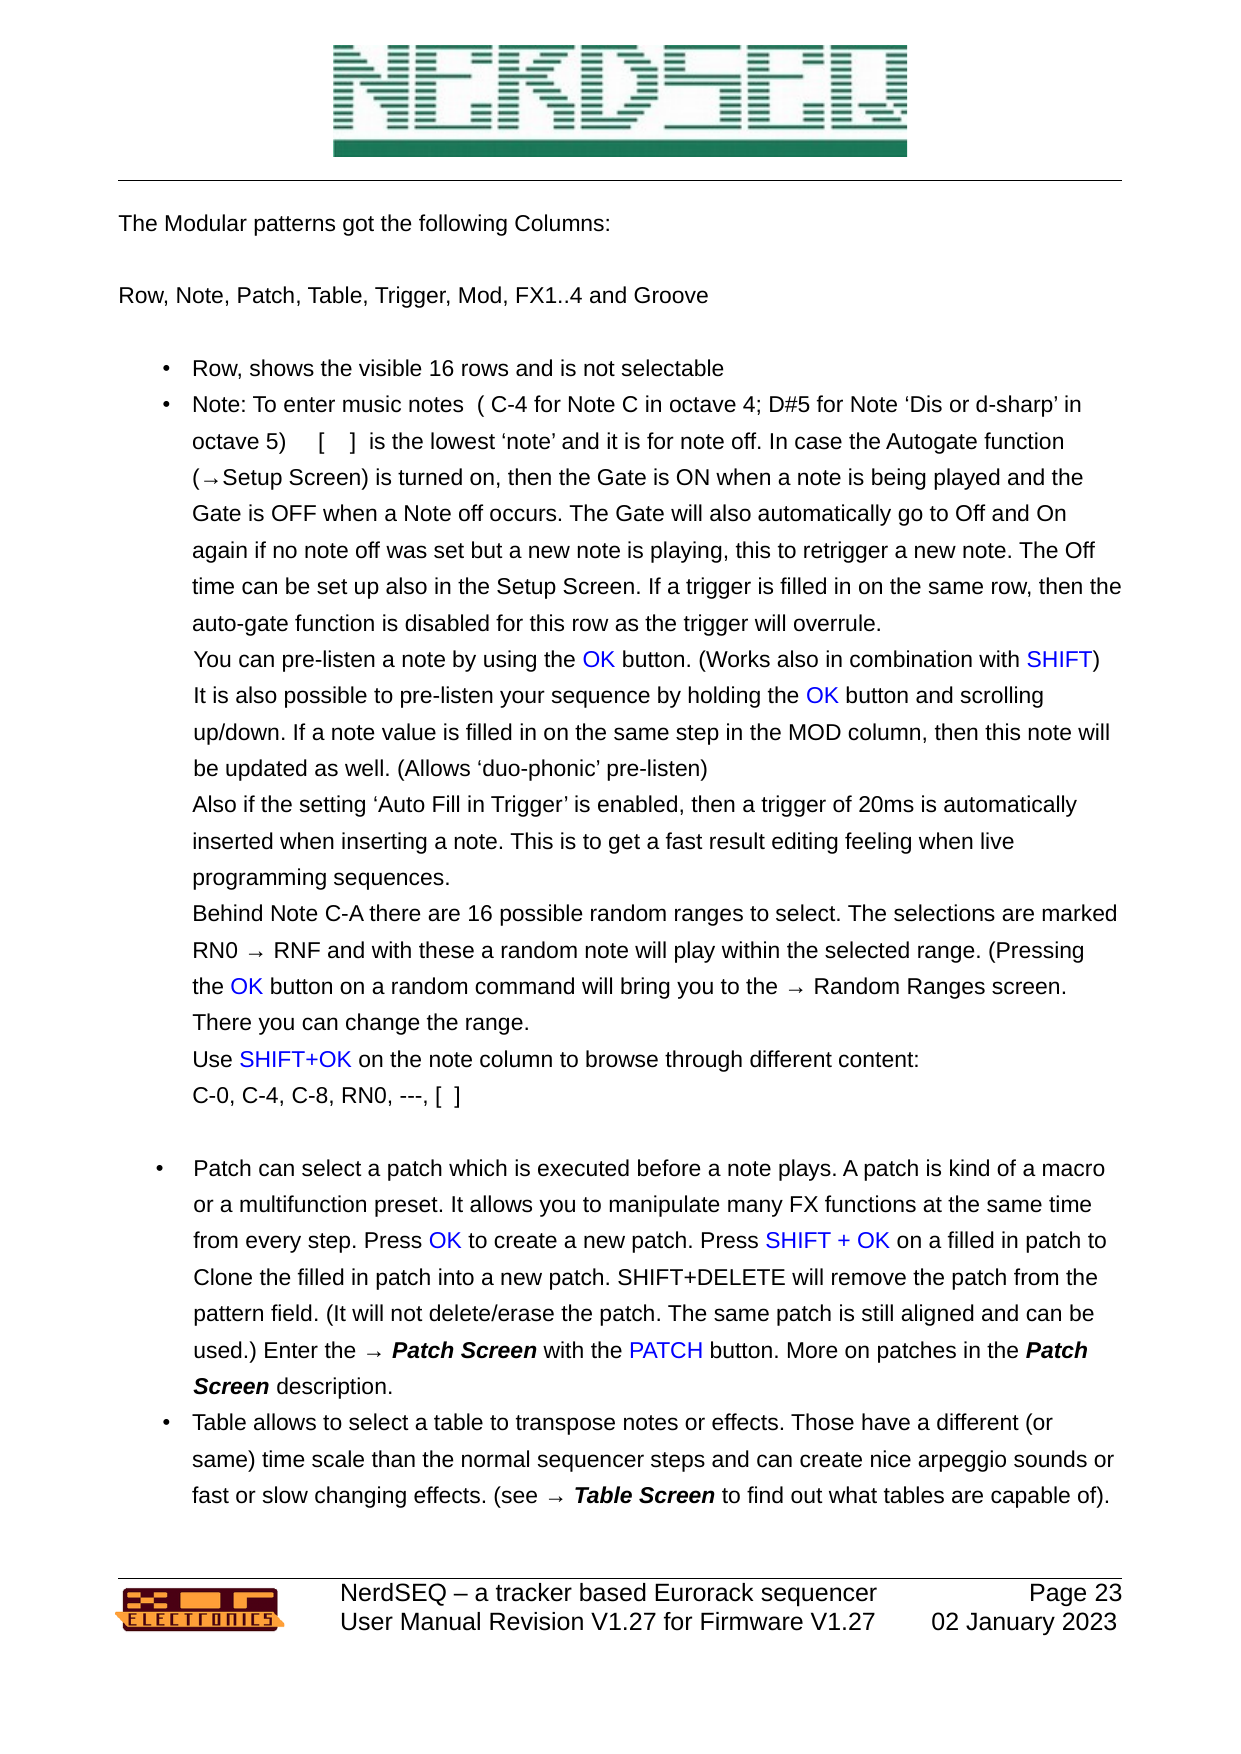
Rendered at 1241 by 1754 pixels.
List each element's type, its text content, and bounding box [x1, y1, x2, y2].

list Row, shows the visible 16 rows and is not selectable [162, 355, 1122, 381]
list Patch can select a patch which is executed before a note plays. A patch is kind of a macro or a multifunction preset. It allows you to manipulate many FX functions at the same time from every step. Press OK to create a new patch. Press SHIFT + OK on a filled in patch to Clone the filled in patch into a new patch. SHIFT+DELETE will remove the patch from the pattern field. (It will not delete/erase the patch. The same patch is still aligned and can be used.) Enter the → Patch Screen with the PATCH button. More on patches in the Patch Screen description. [156, 1155, 1122, 1399]
text The Modular patterns got the following Columns: [118, 209, 1122, 236]
text Behind Note C-A there are 16 possible random ranges to select. The selections are marked RN0 → RNF and with these a random note will play within the selected range. (Pressing the OK button on a random command will bring you to the → Random Ranges screen. There you can change the range. Use SHIFT+OK on the note column to browse through different content: [192, 900, 1122, 1072]
text You can pre-listen a note by using the OK button. (Works also in combination with SHIFT) [118, 646, 1122, 672]
list Table allows to select a table to transpose notes or effects. Those have a different (or same) time scale than the normal sequencer steps and can create nice arpeggio sounds or fast or slow changing effects. (see → Table Screen to find out what tables are capable of). [162, 1409, 1122, 1508]
text Also if the setting ‘Auto Fill in Trigger’ is enabled, then a trigger of 20ms is automatically inserted when inserting a note. This is to get a fast result editing feeling when live programming sequences. [192, 791, 1122, 890]
picture [333, 45, 908, 157]
text Row, Note, Patch, Table, Trigger, Mod, FX1..4 and Groove [118, 282, 1122, 309]
text C-0, C-4, C-8, RN0, ---, [ ] [192, 1082, 1122, 1145]
text It is also possible to pre-listen your sequence by holding the OK button and scrolling up/down. If a note value is filled in on the same step in the MOD column, then this note will be updated as well. (Allows ‘duo-phonic’ pre-listen) [118, 682, 1122, 781]
list Note: To enter music notes ( C-4 for Note C in octave 4; D#5 for Note ‘Dis or d-sharp’ in octave 5) [ ] is the lowest ‘note’ and it is for note off. In case the Autogate function (→Setup Screen) is turned on, then the Gate is ON when a note is being played and the Gate is OFF when a Note off occurs. The Gate will also automatically go to Off and On again if no note off was set but a new note is playing, this to retrigger a new note. The Off time can be set up also in the Setup Screen. If a trigger is filled in on the same row, then the auto-gate function is disabled for this row as the trigger will overrule. [162, 391, 1122, 636]
picture [115, 1584, 285, 1634]
